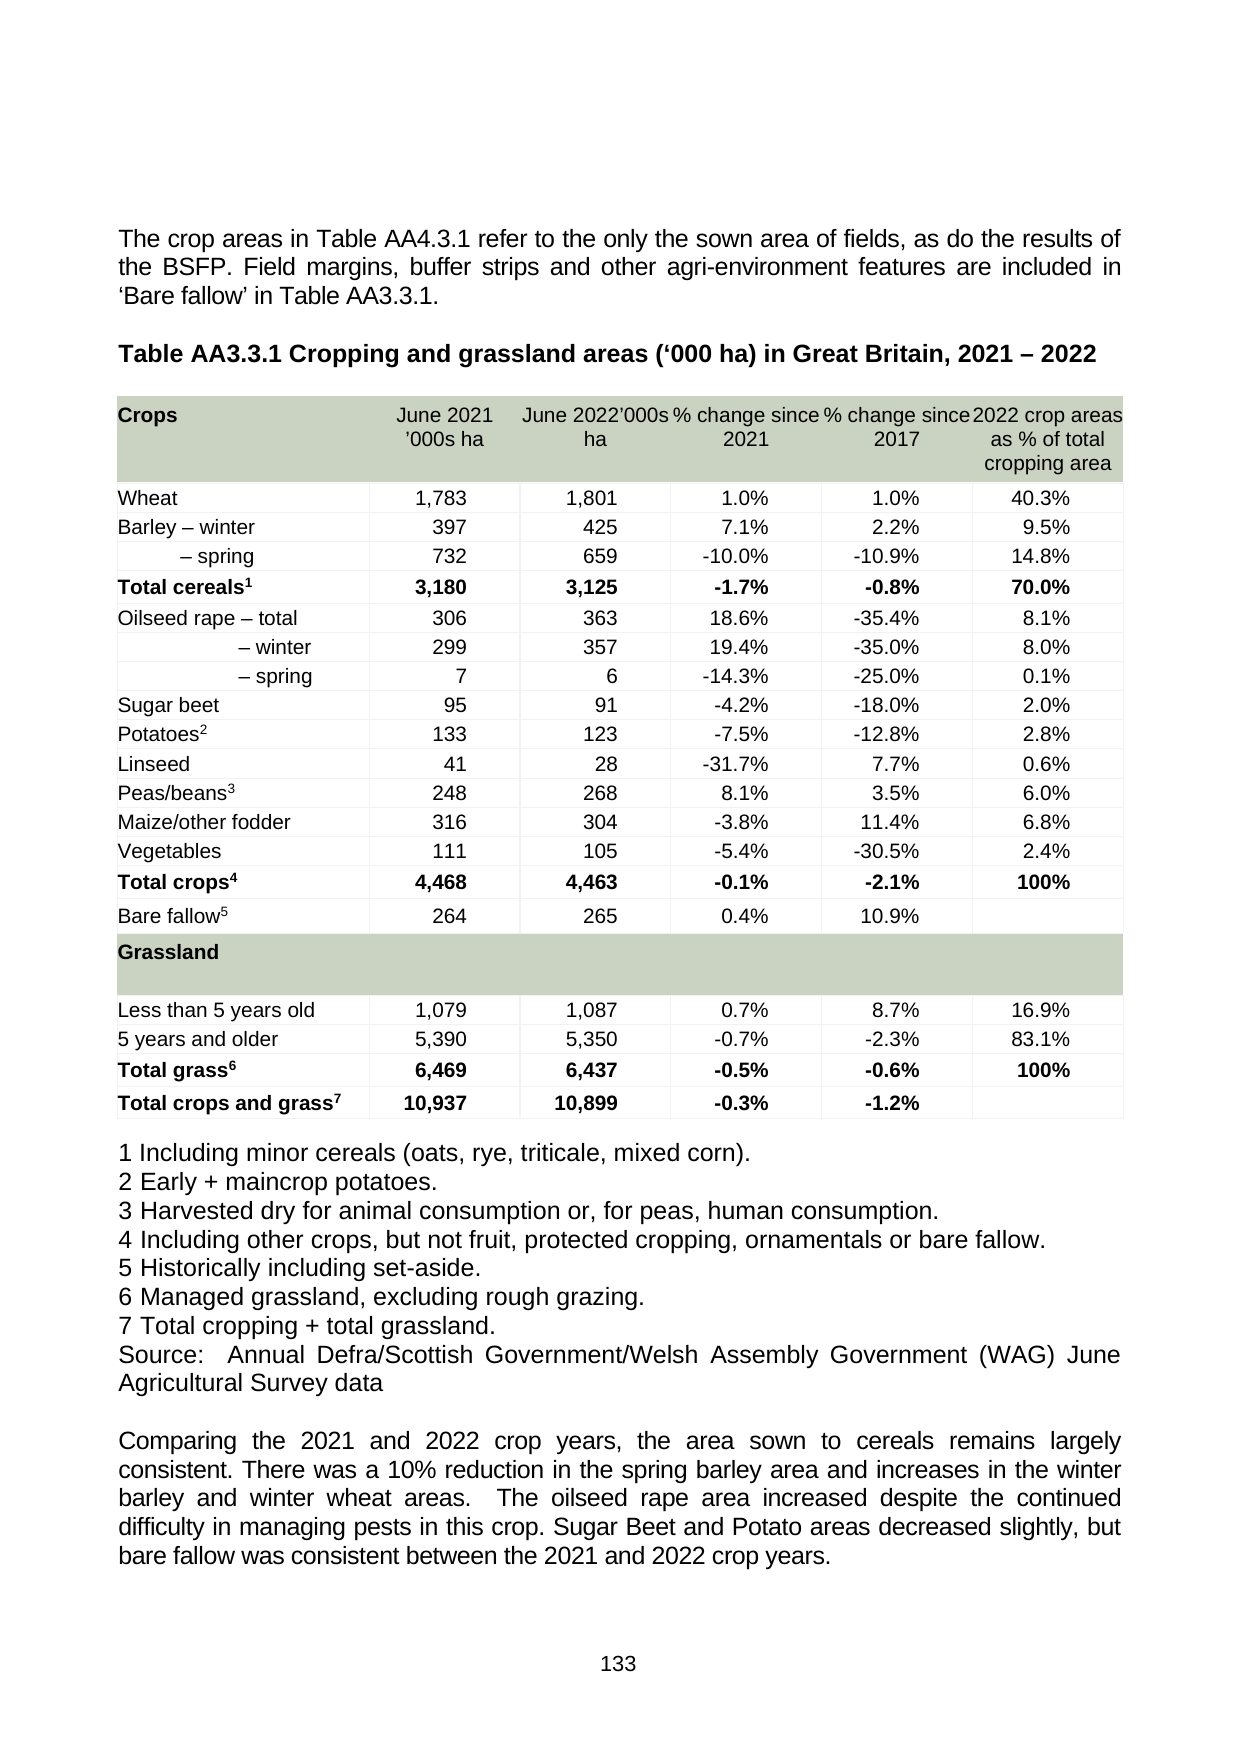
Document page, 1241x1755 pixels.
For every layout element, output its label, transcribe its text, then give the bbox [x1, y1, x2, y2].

table_cell -7.5% [671, 720, 821, 748]
table_cell 0.7% [671, 996, 821, 1024]
table_cell Bare fallow5 [118, 899, 369, 933]
text 3 Harvested dry for animal consumption or, for peas, human consumption. [118, 1196, 1122, 1224]
table_cell 6 [521, 662, 670, 690]
text 7 Total cropping + total grassland. [118, 1311, 1122, 1339]
table_cell 4,468 [370, 866, 519, 897]
table_cell 0.4% [671, 899, 821, 933]
table_cell [821, 934, 972, 995]
table_cell 6,437 [521, 1054, 670, 1086]
table_cell -3.8% [671, 808, 821, 836]
table_cell 11.4% [822, 808, 972, 836]
table_cell 248 [370, 779, 519, 807]
table_cell 1,783 [370, 484, 519, 512]
table_cell 2.4% [973, 837, 1123, 865]
table_cell -1.2% [822, 1087, 972, 1118]
table_cell Total cereals1 [118, 571, 369, 602]
table_cell -2.1% [822, 866, 972, 897]
table_cell -25.0% [822, 662, 972, 690]
table_cell 133 [370, 720, 519, 748]
table_cell 363 [521, 604, 670, 632]
table_cell 3,180 [370, 571, 519, 602]
table_cell 14.8% [973, 542, 1123, 570]
table_cell 105 [521, 837, 670, 865]
table_cell -0.3% [671, 1087, 821, 1118]
table_cell Sugar beet [118, 691, 369, 719]
table_cell Maize/other fodder [118, 808, 369, 836]
table_cell 10.9% [822, 899, 972, 933]
table_header June 2021 ’000s ha [369, 396, 520, 482]
table_cell 1,801 [521, 484, 670, 512]
table_cell – spring [118, 542, 369, 570]
table_cell -5.4% [671, 837, 821, 865]
table_cell Vegetables [118, 837, 369, 865]
table_cell 316 [370, 808, 519, 836]
text Source: Annual Defra/Scottish Government/Welsh Assembly Government (WAG) June Agricultural Survey data [118, 1339, 1122, 1397]
table_cell 19.4% [671, 633, 821, 661]
table_cell 1.0% [822, 484, 972, 512]
table_cell 0.1% [973, 662, 1123, 690]
table_cell Total crops4 [118, 866, 369, 897]
table_cell 299 [370, 633, 519, 661]
table_cell 111 [370, 837, 519, 865]
table_cell [671, 934, 821, 995]
table_cell 41 [370, 749, 519, 777]
table_cell 100% [973, 1054, 1123, 1086]
table_cell -31.7% [671, 749, 821, 777]
table_cell – winter [118, 633, 369, 661]
table_cell 2.0% [973, 691, 1123, 719]
text 2 Early + maincrop potatoes. [118, 1167, 1122, 1196]
table_cell 425 [521, 513, 670, 541]
table_cell 1.0% [671, 484, 821, 512]
table_cell 70.0% [973, 571, 1123, 602]
table_cell 28 [521, 749, 670, 777]
table_cell -14.3% [671, 662, 821, 690]
table_cell 8.1% [671, 779, 821, 807]
table_cell 7.1% [671, 513, 821, 541]
table_cell -0.7% [671, 1025, 821, 1053]
table_header % change since 2021 [671, 396, 821, 482]
table_cell -0.1% [671, 866, 821, 897]
table_cell -1.7% [671, 571, 821, 602]
table_cell Peas/beans3 [118, 779, 369, 807]
text 6 Managed grassland, excluding rough grazing. [118, 1282, 1122, 1311]
table_cell 397 [370, 513, 519, 541]
table_header June 2022’000s ha [520, 396, 671, 482]
table_cell 40.3% [973, 484, 1123, 512]
table_cell 4,463 [521, 866, 670, 897]
table_cell Total grass6 [118, 1054, 369, 1086]
table_cell [520, 934, 671, 995]
table_cell -0.6% [822, 1054, 972, 1086]
table_cell 5,390 [370, 1025, 519, 1053]
table_cell 659 [521, 542, 670, 570]
table_cell -2.3% [822, 1025, 972, 1053]
table_cell 7.7% [822, 749, 972, 777]
table_cell [973, 899, 1123, 933]
table_cell -10.9% [822, 542, 972, 570]
table_cell 264 [370, 899, 519, 933]
table_cell 83.1% [973, 1025, 1123, 1053]
table_cell 268 [521, 779, 670, 807]
table_cell 10,937 [370, 1087, 519, 1118]
table_cell 10,899 [521, 1087, 670, 1118]
table_cell -35.0% [822, 633, 972, 661]
table_cell 5 years and older [118, 1025, 369, 1053]
text 4 Including other crops, but not fruit, protected cropping, ornamentals or bare fallow. [118, 1224, 1122, 1253]
table_cell -12.8% [822, 720, 972, 748]
table_cell Total crops and grass7 [118, 1087, 369, 1118]
table_cell 0.6% [973, 749, 1123, 777]
table_cell 306 [370, 604, 519, 632]
table_cell 265 [521, 899, 670, 933]
table_cell 357 [521, 633, 670, 661]
table_cell Barley – winter [118, 513, 369, 541]
table_cell -18.0% [822, 691, 972, 719]
table_header Crops [117, 396, 369, 482]
table_cell -4.2% [671, 691, 821, 719]
table_cell 9.5% [973, 513, 1123, 541]
table_cell Linseed [118, 749, 369, 777]
table_cell Grassland [117, 934, 369, 995]
table_cell 732 [370, 542, 519, 570]
table_cell 1,087 [521, 996, 670, 1024]
table_cell 6.0% [973, 779, 1123, 807]
table_cell -35.4% [822, 604, 972, 632]
table_cell 2.2% [822, 513, 972, 541]
table_cell Potatoes2 [118, 720, 369, 748]
text 5 Historically including set-aside. [118, 1253, 1122, 1282]
table_cell 8.0% [973, 633, 1123, 661]
table_cell 3,125 [521, 571, 670, 602]
subtitle Table AA3.3.1 Cropping and grassland areas (‘000 ha) in Great Britain, 2021 – 2022 [118, 339, 1122, 367]
table_cell Wheat [118, 484, 369, 512]
table_cell -10.0% [671, 542, 821, 570]
table_cell Less than 5 years old [118, 996, 369, 1024]
table_cell 1,079 [370, 996, 519, 1024]
table_cell 91 [521, 691, 670, 719]
table_cell 123 [521, 720, 670, 748]
table_cell -30.5% [822, 837, 972, 865]
table_cell [973, 1087, 1123, 1118]
table_cell 8.7% [822, 996, 972, 1024]
table_cell 3.5% [822, 779, 972, 807]
table_cell 95 [370, 691, 519, 719]
table_cell 7 [370, 662, 519, 690]
table_cell -0.5% [671, 1054, 821, 1086]
text The crop areas in Table AA4.3.1 refer to the only the sown area of fields, as do the results of the BSFP. Field margins, buffer strips and other agri-environment features are included in ‘Bare fallow’ in Table AA3.3.1. [118, 224, 1122, 310]
table_cell 8.1% [973, 604, 1123, 632]
table_cell [369, 934, 520, 995]
table_cell 100% [973, 866, 1123, 897]
table_cell [972, 934, 1123, 995]
table_header % change since 2017 [821, 396, 972, 482]
table_cell 2.8% [973, 720, 1123, 748]
table_header 2022 crop areas as % of total cropping area [972, 396, 1123, 482]
text 1 Including minor cereals (oats, rye, triticale, mixed corn). [118, 1138, 1122, 1167]
table_cell 16.9% [973, 996, 1123, 1024]
text Comparing the 2021 and 2022 crop years, the area sown to cereals remains largely consistent. There was a 10% reduction in the spring barley area and increases in the winter barley and winter wheat areas. The oilseed rape area increased despite the continued difficulty in managing pests in this crop. Sugar Beet and Potato areas decreased slightly, but bare fallow was consistent between the 2021 and 2022 crop years. [118, 1426, 1122, 1569]
table_cell -0.8% [822, 571, 972, 602]
table_cell 6.8% [973, 808, 1123, 836]
table_cell 5,350 [521, 1025, 670, 1053]
table_cell – spring [118, 662, 369, 690]
table_cell 18.6% [671, 604, 821, 632]
table_cell 6,469 [370, 1054, 519, 1086]
table_cell 304 [521, 808, 670, 836]
table_cell Oilseed rape – total [118, 604, 369, 632]
